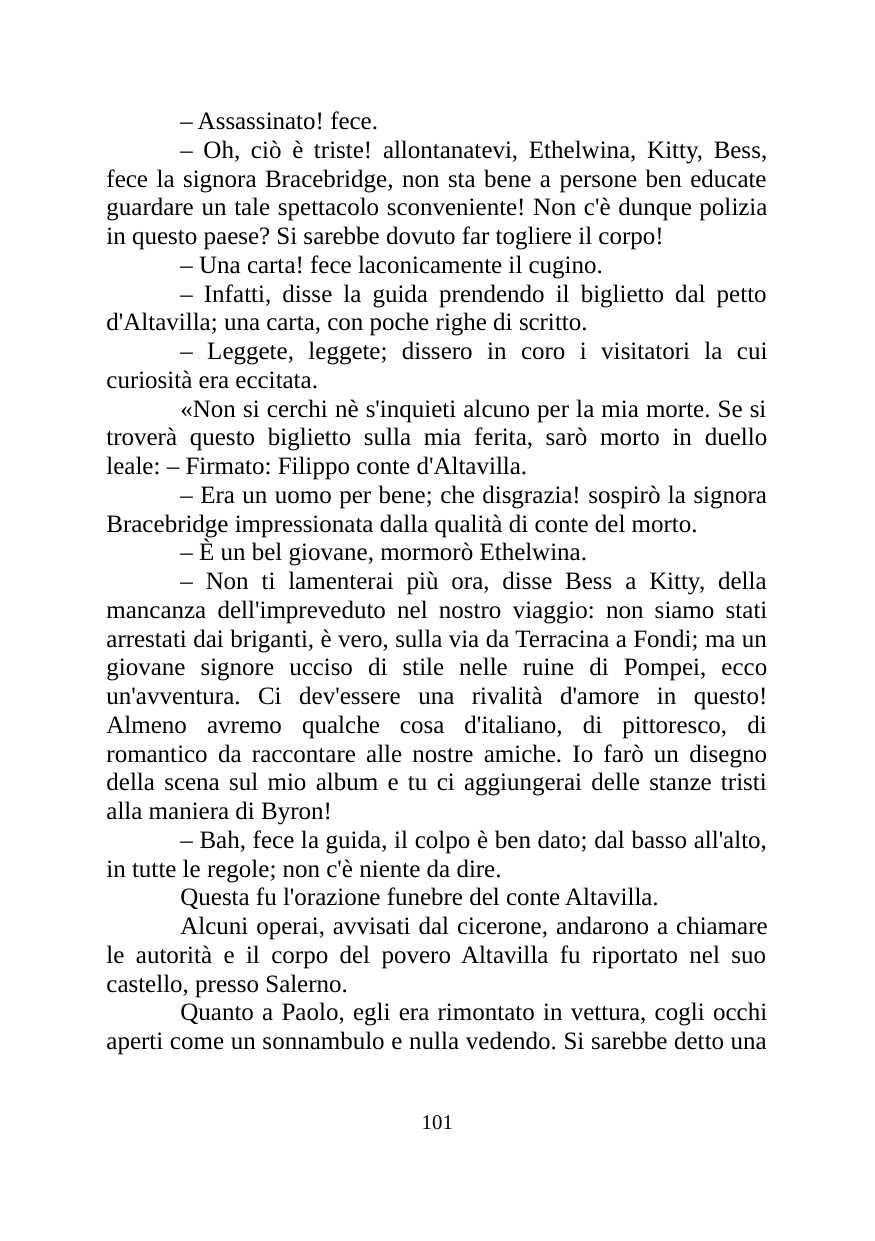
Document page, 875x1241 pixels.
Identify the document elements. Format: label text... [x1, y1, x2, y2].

text – Non ti lamenterai più ora, disse Bess a Kitty, della mancanza dell'impreveduto nel nostro viaggio: non siamo stati arrestati dai briganti, è vero, sulla via da Terracina a Fondi; ma un giovane signore ucciso di stile nelle ruine di Pompei, ecco un'avventura. Ci dev'essere una rivalità d'amore in questo! Almeno avremo qualche cosa d'italiano, di pittoresco, di romantico da raccontare alle nostre amiche. Io farò un disegno della scena sul mio album e tu ci aggiungerai delle stanze tristi alla maniera di Byron! [106, 566, 768, 825]
text – Infatti, disse la guida prendendo il biglietto dal petto d'Altavilla; una carta, con poche righe di scritto. [106, 279, 768, 336]
text Quanto a Paolo, egli era rimontato in vettura, cogli occhi aperti come un sonnambulo e nulla vedendo. Si sarebbe detto una [106, 997, 768, 1055]
text – Assassinato! fece. [106, 106, 768, 135]
text «Non si cerchi nè s'inquieti alcuno per la mia morte. Se si troverà questo biglietto sulla mia ferita, sarò morto in duello leale: – Firmato: Filippo conte d'Altavilla. [106, 394, 768, 480]
text – Leggete, leggete; dissero in coro i visitatori la cui curiosità era eccitata. [106, 336, 768, 394]
text – Una carta! fece laconicamente il cugino. [106, 250, 768, 279]
text – Era un uomo per bene; che disgrazia! sospirò la signora Bracebridge impressionata dalla qualità di conte del morto. [106, 480, 768, 537]
text – Bah, fece la guida, il colpo è ben dato; dal basso all'alto, in tutte le regole; non c'è niente da dire. [106, 825, 768, 882]
text Alcuni operai, avvisati dal cicerone, andarono a chiamare le autorità e il corpo del povero Altavilla fu riportato nel suo castello, presso Salerno. [106, 911, 768, 997]
text – Oh, ciò è triste! allontanatevi, Ethelwina, Kitty, Bess, fece la signora Bracebridge, non sta bene a persone ben educate guardare un tale spettacolo sconveniente! Non c'è dunque polizia in questo paese? Si sarebbe dovuto far togliere il corpo! [106, 135, 768, 250]
text Questa fu l'orazione funebre del conte Altavilla. [106, 882, 768, 911]
text – È un bel giovane, mormorò Ethelwina. [106, 537, 768, 566]
